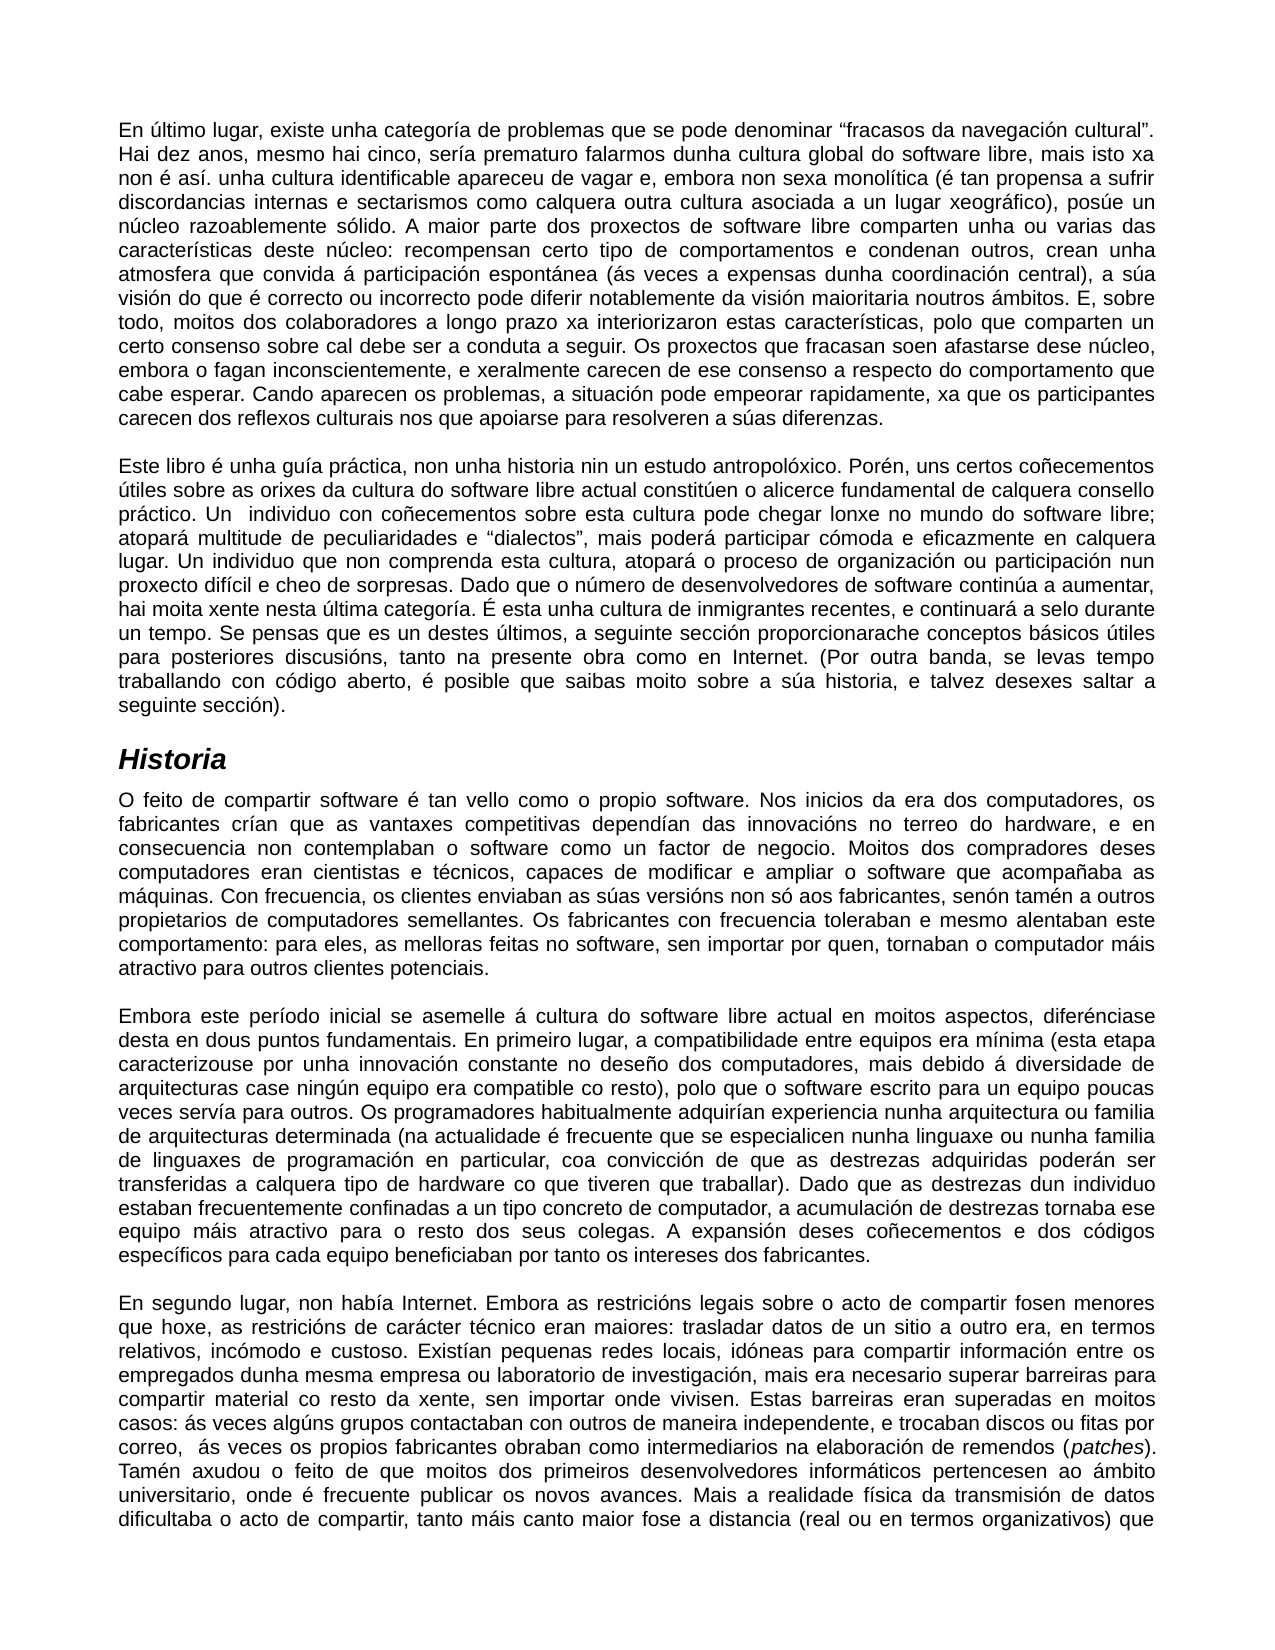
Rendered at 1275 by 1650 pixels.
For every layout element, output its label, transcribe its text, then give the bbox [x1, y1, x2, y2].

text O feito de compartir software é tan vello como o propio software. Nos inicios da era dos computadores, os fabricantes crían que as vantaxes competitivas dependían das innovacións no terreo do hardware, e en consecuencia non contemplaban o software como un factor de negocio. Moitos dos compradores deses computadores eran cientistas e técnicos, capaces de modificar e ampliar o software que acompañaba as máquinas. Con frecuencia, os clientes enviaban as súas versións non só aos fabricantes, senón tamén a outros propietarios de computadores semellantes. Os fabricantes con frecuencia toleraban e mesmo alentaban este comportamento: para eles, as melloras feitas no software, sen importar por quen, tornaban o computador máis atractivo para outros clientes potenciais. [118, 788, 1157, 980]
text En segundo lugar, non había Internet. Embora as restricións legais sobre o acto de compartir fosen menores que hoxe, as restricións de carácter técnico eran maiores: trasladar datos de un sitio a outro era, en termos relativos, incómodo e custoso. Existían pequenas redes locais, idóneas para compartir información entre os empregados dunha mesma empresa ou laboratorio de investigación, mais era necesario superar barreiras para compartir material co resto da xente, sen importar onde vivisen. Estas barreiras eran superadas en moitos casos: ás veces algúns grupos contactaban con outros de maneira independente, e trocaban discos ou fitas por correo, ás veces os propios fabricantes obraban como intermediarios na elaboración de remendos (patches). Tamén axudou o feito de que moitos dos primeiros desenvolvedores informáticos pertencesen ao ámbito universitario, onde é frecuente publicar os novos avances. Mais a realidade física da transmisión de datos dificultaba o acto de compartir, tanto máis canto maior fose a distancia (real ou en termos organizativos) que [118, 1291, 1157, 1531]
text En último lugar, existe unha categoría de problemas que se pode denominar “fracasos da navegación cultural”. Hai dez anos, mesmo hai cinco, sería prematuro falarmos dunha cultura global do software libre, mais isto xa non é así. unha cultura identificable apareceu de vagar e, embora non sexa monolítica (é tan propensa a sufrir discordancias internas e sectarismos como calquera outra cultura asociada a un lugar xeográfico), posúe un núcleo razoablemente sólido. A maior parte dos proxectos de software libre comparten unha ou varias das características deste núcleo: recompensan certo tipo de comportamentos e condenan outros, crean unha atmosfera que convida á participación espontánea (ás veces a expensas dunha coordinación central), a súa visión do que é correcto ou incorrecto pode diferir notablemente da visión maioritaria noutros ámbitos. E, sobre todo, moitos dos colaboradores a longo prazo xa interiorizaron estas características, polo que comparten un certo consenso sobre cal debe ser a conduta a seguir. Os proxectos que fracasan soen afastarse dese núcleo, embora o fagan inconscientemente, e xeralmente carecen de ese consenso a respecto do comportamento que cabe esperar. Cando aparecen os problemas, a situación pode empeorar rapidamente, xa que os participantes carecen dos reflexos culturais nos que apoiarse para resolveren a súas diferenzas. [118, 118, 1157, 429]
subtitle Historia [118, 742, 1157, 776]
text Este libro é unha guía práctica, non unha historia nin un estudo antropolóxico. Porén, uns certos coñecementos útiles sobre as orixes da cultura do software libre actual constitúen o alicerce fundamental de calquera consello práctico. Un individuo con coñecementos sobre esta cultura pode chegar lonxe no mundo do software libre; atopará multitude de peculiaridades e “dialectos”, mais poderá participar cómoda e eficazmente en calquera lugar. Un individuo que non comprenda esta cultura, atopará o proceso de organización ou participación nun proxecto difícil e cheo de sorpresas. Dado que o número de desenvolvedores de software continúa a aumentar, hai moita xente nesta última categoría. É esta unha cultura de inmigrantes recentes, e continuará a selo durante un tempo. Se pensas que es un destes últimos, a seguinte sección proporcionarache conceptos básicos útiles para posteriores discusións, tanto na presente obra como en Internet. (Por outra banda, se levas tempo traballando con código aberto, é posible que saibas moito sobre a súa historia, e talvez desexes saltar a seguinte sección). [118, 453, 1157, 717]
text Embora este período inicial se asemelle á cultura do software libre actual en moitos aspectos, diferénciase desta en dous puntos fundamentais. En primeiro lugar, a compatibilidade entre equipos era mínima (esta etapa caracterizouse por unha innovación constante no deseño dos computadores, mais debido á diversidade de arquitecturas case ningún equipo era compatible co resto), polo que o software escrito para un equipo poucas veces servía para outros. Os programadores habitualmente adquirían experiencia nunha arquitectura ou familia de arquitecturas determinada (na actualidade é frecuente que se especialicen nunha linguaxe ou nunha familia de linguaxes de programación en particular, coa convicción de que as destrezas adquiridas poderán ser transferidas a calquera tipo de hardware co que tiveren que traballar). Dado que as destrezas dun individuo estaban frecuentemente confinadas a un tipo concreto de computador, a acumulación de destrezas tornaba ese equipo máis atractivo para o resto dos seus colegas. A expansión deses coñecementos e dos códigos específicos para cada equipo beneficiaban por tanto os intereses dos fabricantes. [118, 1004, 1157, 1267]
